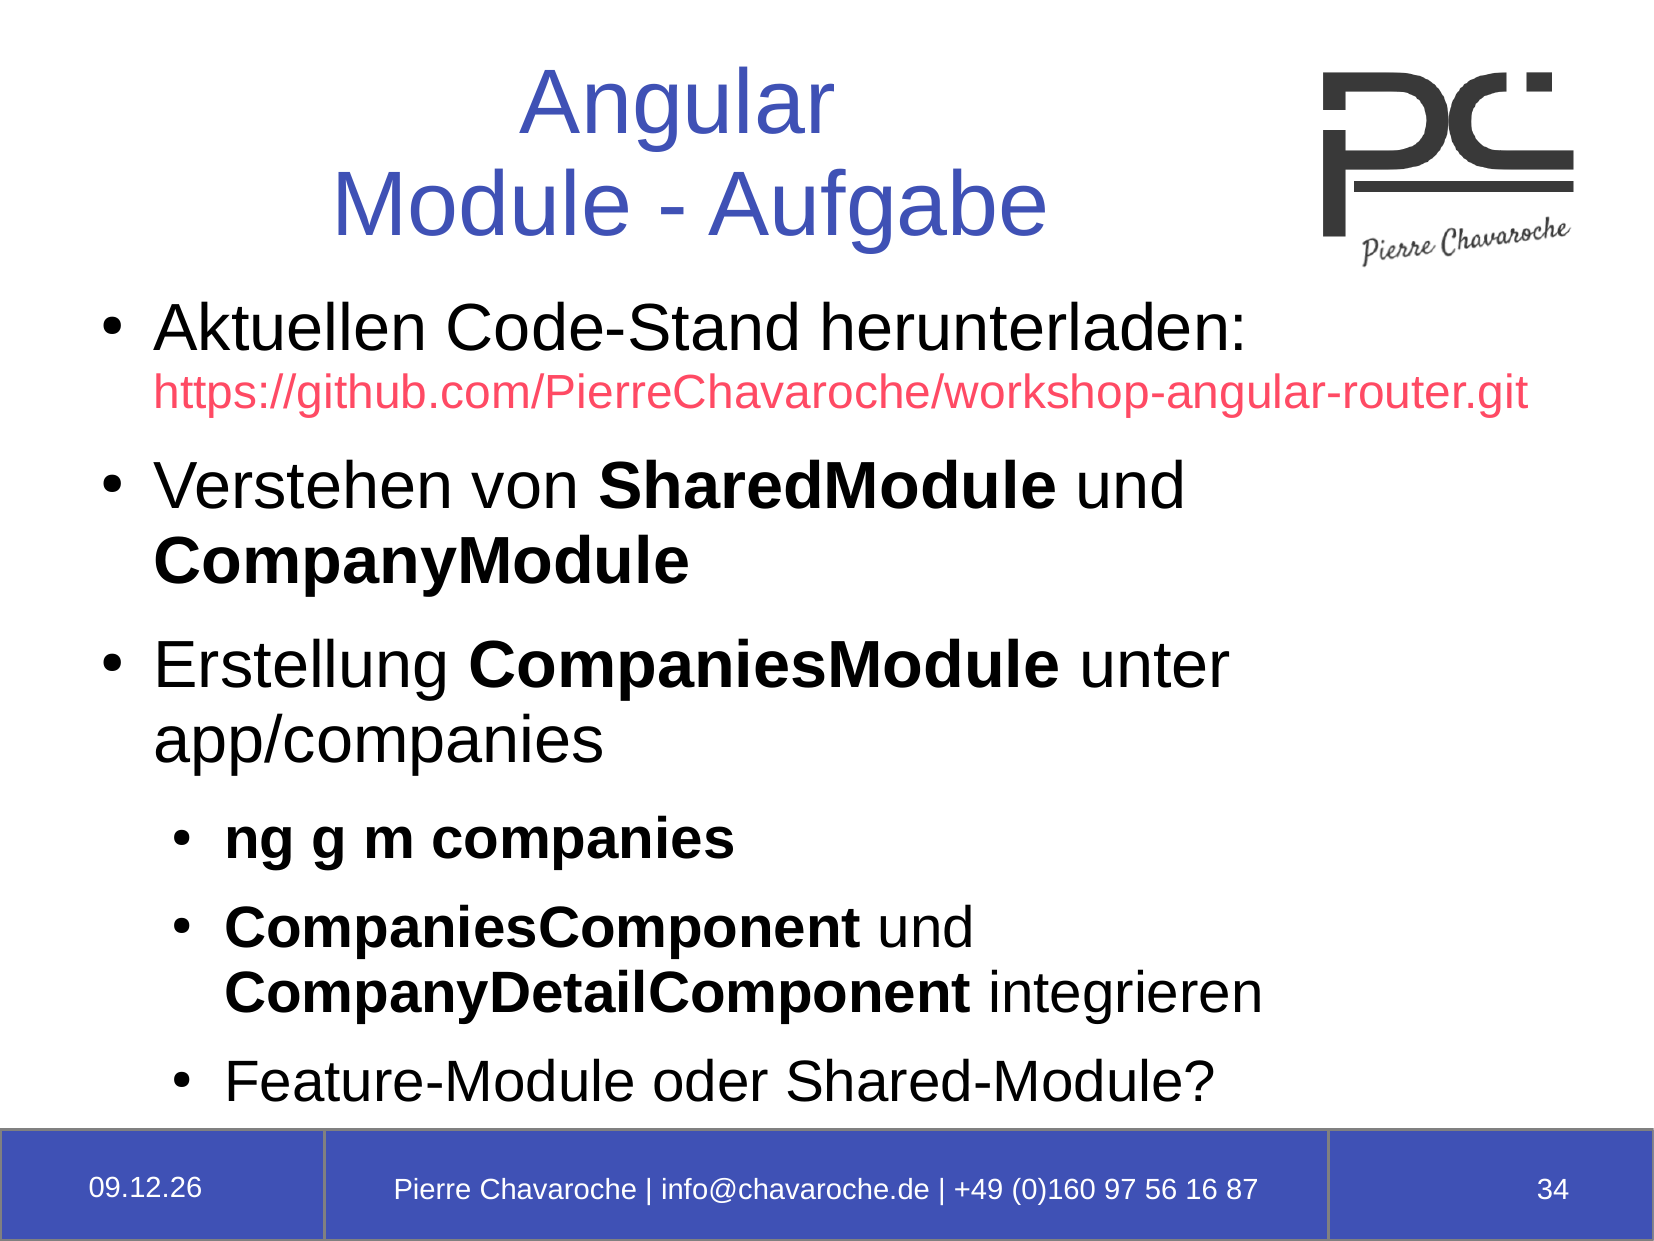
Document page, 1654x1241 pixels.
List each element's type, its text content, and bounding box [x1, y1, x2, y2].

list Aktuellen Code-Stand herunterladen: https://github.com/PierreChavaroche/workshop-angular-router.git Verstehen von SharedModule und CompanyModule Erstellung CompaniesModule unter app/companies ng g m companies CompaniesComponent und CompanyDetailComponent integrieren Feature-Module oder Shared-Module? [82, 290, 1571, 1118]
title Angular Module - Aufgabe [82, 49, 1300, 257]
picture [1307, 29, 1589, 311]
